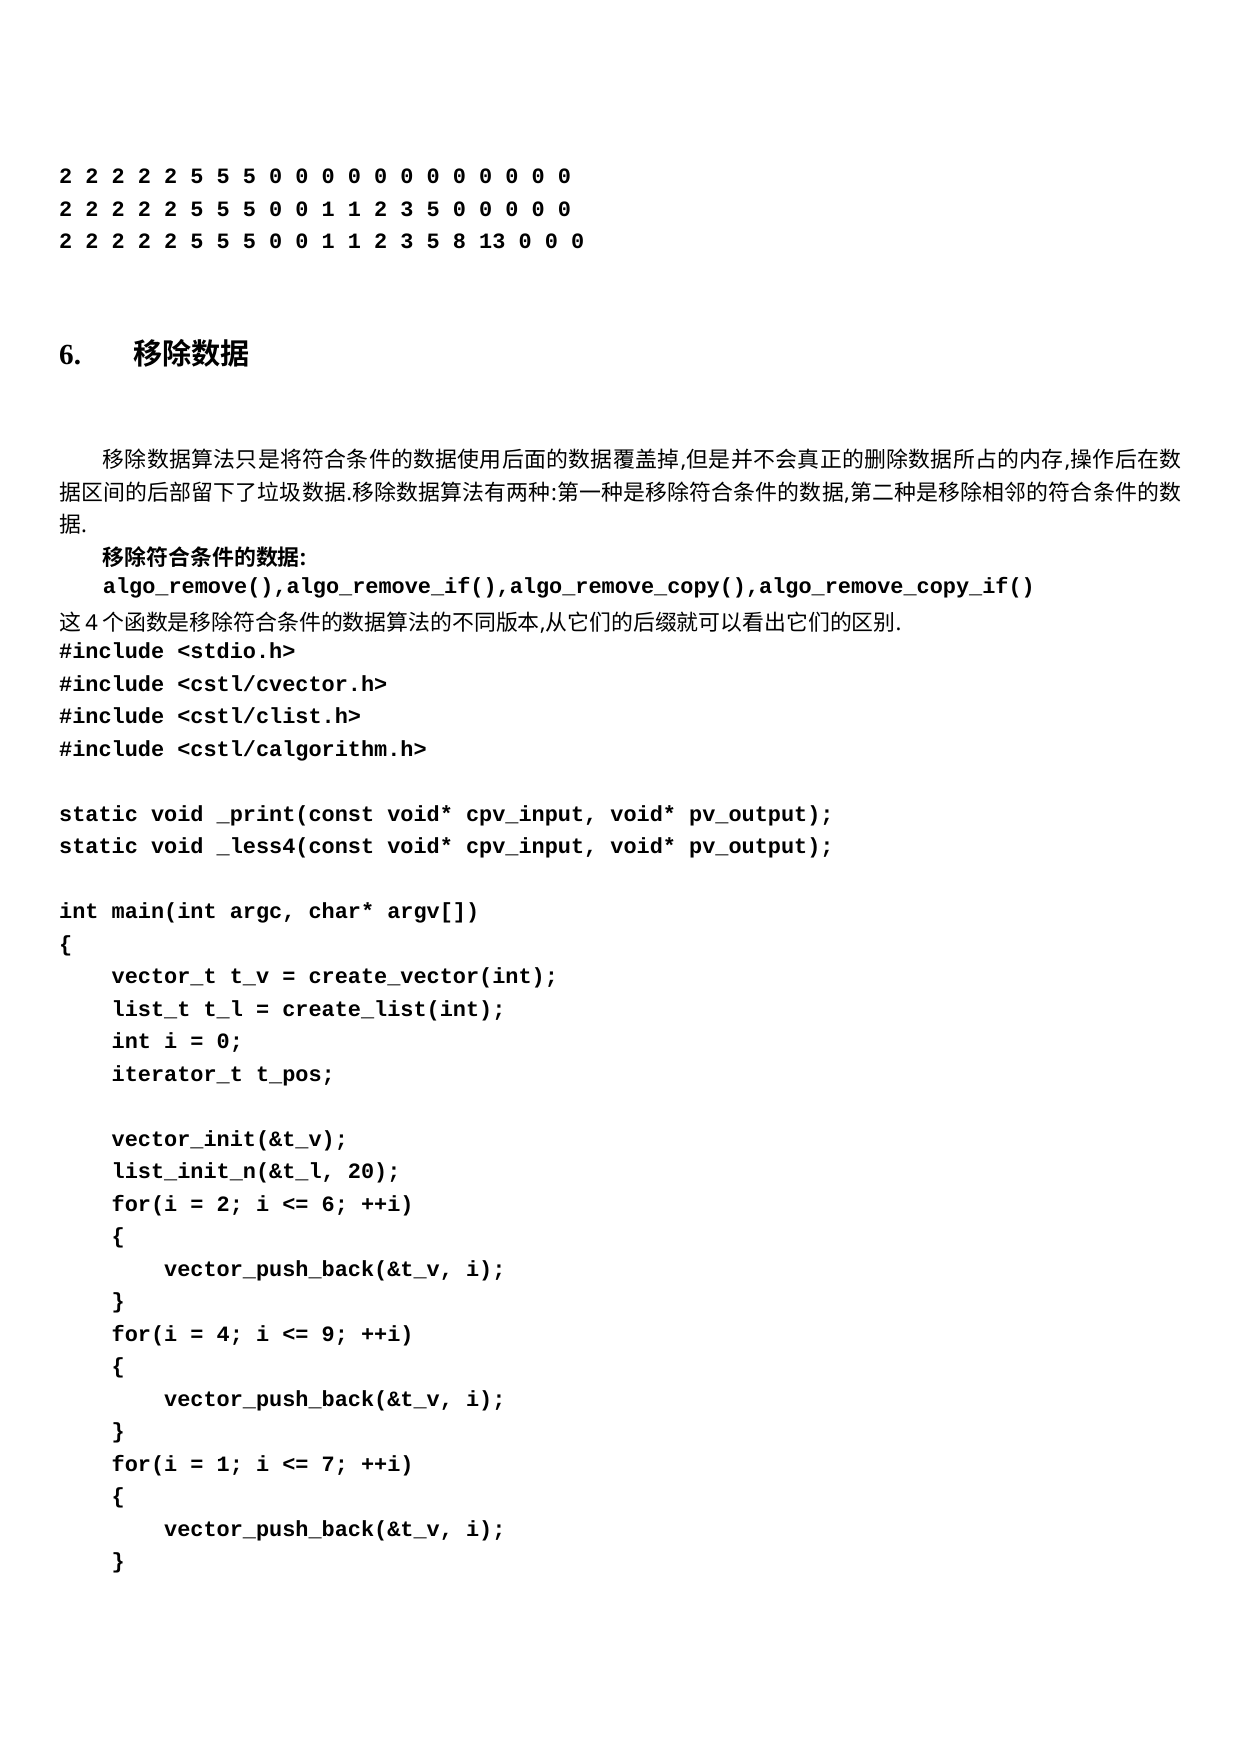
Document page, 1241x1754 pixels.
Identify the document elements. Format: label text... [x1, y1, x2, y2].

text vector_init(&t_v); [59, 1124, 1181, 1157]
subtitle 移除数据 [59, 319, 1181, 384]
text vector_push_back(&t_v, i); [59, 1254, 1181, 1287]
text iterator_t t_pos; [59, 1059, 1181, 1092]
text static void _less4(const void* cpv_input, void* pv_output); [59, 832, 1181, 864]
text algo_remove(),algo_remove_if(),algo_remove_copy(),algo_remove_copy_if() [59, 572, 1181, 604]
text for(i = 4; i <= 9; ++i) [59, 1319, 1181, 1352]
text #include <cstl/cvector.h> [59, 669, 1181, 702]
text static void _print(const void* cpv_input, void* pv_output); [59, 799, 1181, 832]
text } [59, 1287, 1181, 1319]
text 移除数据算法只是将符合条件的数据使用后面的数据覆盖掉,但是并不会真正的删除数据所占的内存,操作后在数据区间的后部留下了垃圾数据.移除数据算法有两种:第一种是移除符合条件的数据,第二种是移除相邻的符合条件的数据. [59, 442, 1181, 539]
text for(i = 1; i <= 7; ++i) [59, 1449, 1181, 1482]
text 这4个函数是移除符合条件的数据算法的不同版本,从它们的后缀就可以看出它们的区别. [59, 604, 1181, 637]
text int i = 0; [59, 1027, 1181, 1059]
text { [59, 1352, 1181, 1384]
text 2 2 2 2 2 5 5 5 0 0 1 1 2 3 5 0 0 0 0 0 [59, 194, 1181, 227]
text } [59, 1547, 1181, 1579]
text vector_push_back(&t_v, i); [59, 1514, 1181, 1547]
text { [59, 929, 1181, 962]
text #include <stdio.h> [59, 637, 1181, 669]
text #include <cstl/clist.h> [59, 702, 1181, 734]
text { [59, 1482, 1181, 1514]
text for(i = 2; i <= 6; ++i) [59, 1189, 1181, 1222]
text 2 2 2 2 2 5 5 5 0 0 0 0 0 0 0 0 0 0 0 0 [59, 162, 1181, 194]
text int main(int argc, char* argv[]) [59, 897, 1181, 929]
text #include <cstl/calgorithm.h> [59, 734, 1181, 767]
text } [59, 1417, 1181, 1449]
text list_t t_l = create_list(int); [59, 994, 1181, 1027]
text 移除符合条件的数据: [59, 539, 1181, 572]
text vector_push_back(&t_v, i); [59, 1384, 1181, 1417]
text list_init_n(&t_l, 20); [59, 1157, 1181, 1189]
text vector_t t_v = create_vector(int); [59, 962, 1181, 994]
text { [59, 1222, 1181, 1254]
text 2 2 2 2 2 5 5 5 0 0 1 1 2 3 5 8 13 0 0 0 [59, 227, 1181, 259]
